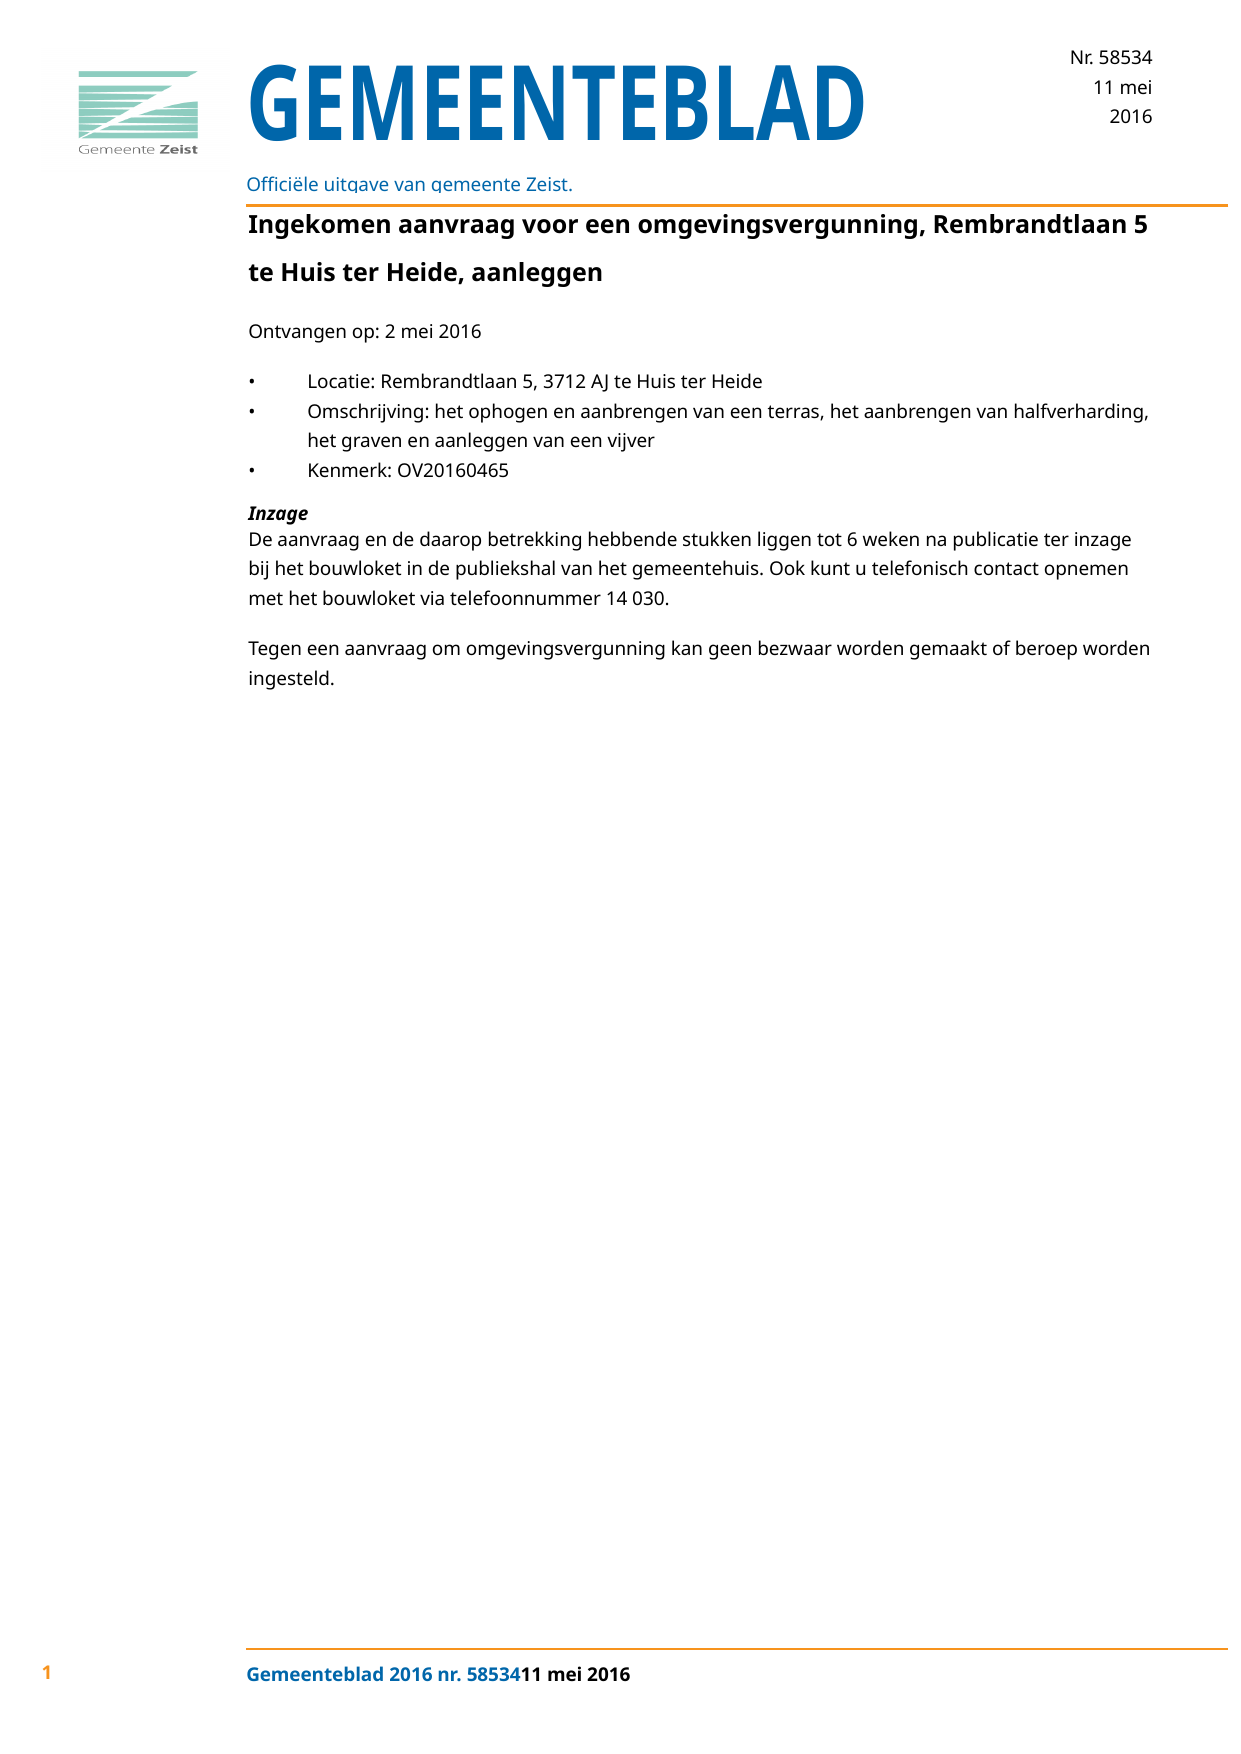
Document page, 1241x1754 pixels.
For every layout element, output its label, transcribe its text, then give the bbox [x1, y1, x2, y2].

list Kenmerk: OV20160465 [248, 457, 1152, 483]
list Locatie: Rembrandtlaan 5, 3712 AJ te Huis ter Heide [248, 368, 1152, 394]
text Ontvangen op: 2 mei 2016 [248, 318, 1152, 344]
text De aanvraag en de daarop betrekking hebbende stukken liggen tot 6 weken na publicatie ter inzage bij het bouwloket in de publiekshal van het gemeentehuis. Ook kunt u telefonisch contact opnemen met het bouwloket via telefoonnummer 14 030. [248, 526, 1152, 611]
list Omschrijving: het ophogen en aanbrengen van een terras, het aanbrengen van halfverharding, het graven en aanleggen van een vijver [248, 398, 1152, 453]
text Ingekomen aanvraag voor een omgevingsvergunning, Rembrandtlaan 5 te Huis ter Heide, aanleggen [248, 207, 1152, 288]
text Inzage [248, 500, 1152, 526]
picture [41, 47, 231, 172]
text Tegen een aanvraag om omgevingsvergunning kan geen bezwaar worden gemaakt of beroep worden ingesteld. [248, 636, 1152, 691]
